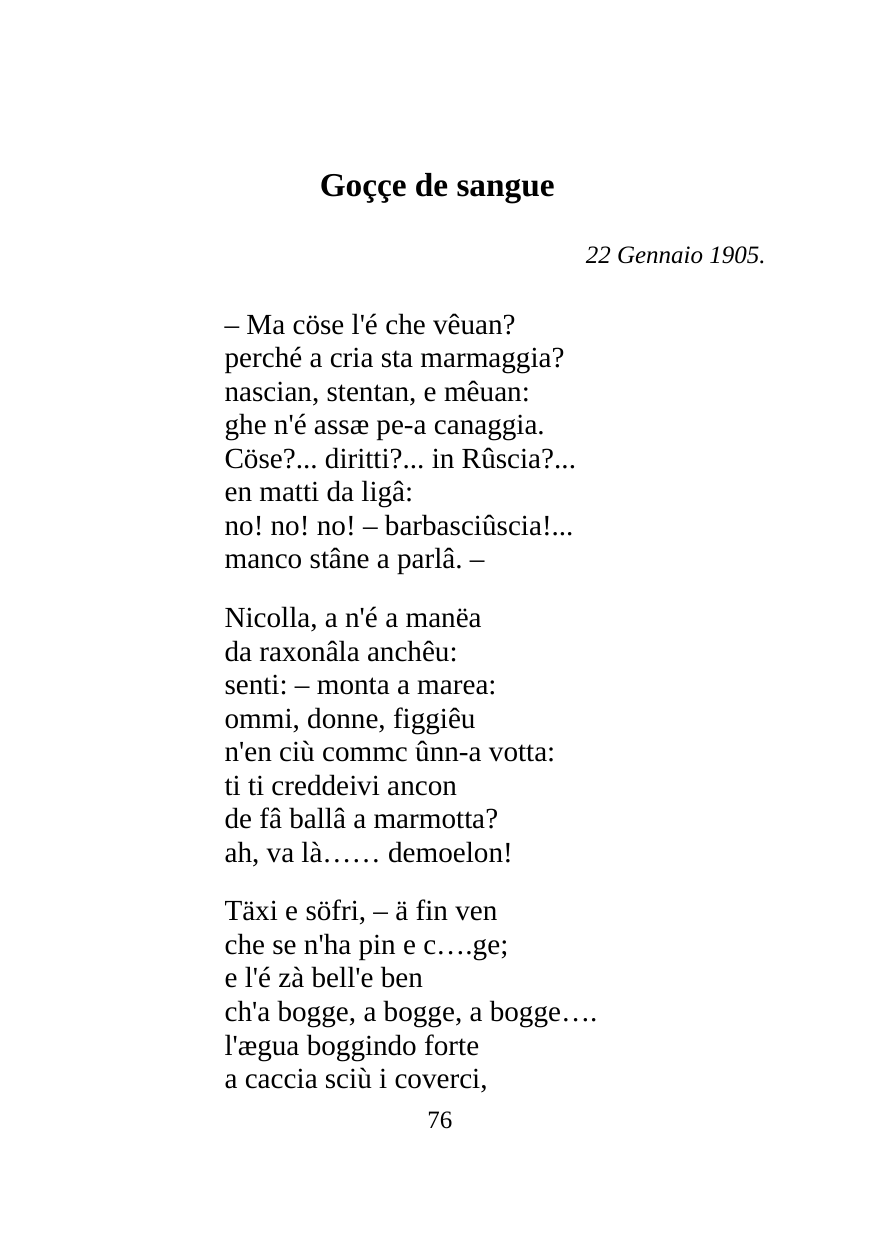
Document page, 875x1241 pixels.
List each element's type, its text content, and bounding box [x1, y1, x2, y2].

text Täxi e söfri, – ä fin ven che se n'ha pin e c….ge; e l'é zà bell'e ben ch'a bogge, a bogge, a bogge…. l'ægua boggindo forte a caccia sciù i coverci, [224, 893, 768, 1095]
text Nicolla, a n'é a manëa da raxonâla anchêu: senti: – monta a marea: ommi, donne, figgiêu n'en ciù commc ûnn-a votta: ti ti creddeivi ancon de fâ ballâ a marmotta? ah, va là…… demoelon! [224, 600, 768, 868]
text – Ma cöse l'é che vêuan? perché a cria sta marmaggia? nascian, stentan, e mêuan: ghe n'é assæ pe-a canaggia. Cöse?... diritti?... in Rûscia?... en matti da ligâ: no! no! no! – barbasciûscia!... manco stâne a parlâ. – [224, 307, 768, 575]
subtitle Goççe de sangue [106, 165, 768, 203]
text 22 Gennaio 1905. [106, 241, 768, 269]
